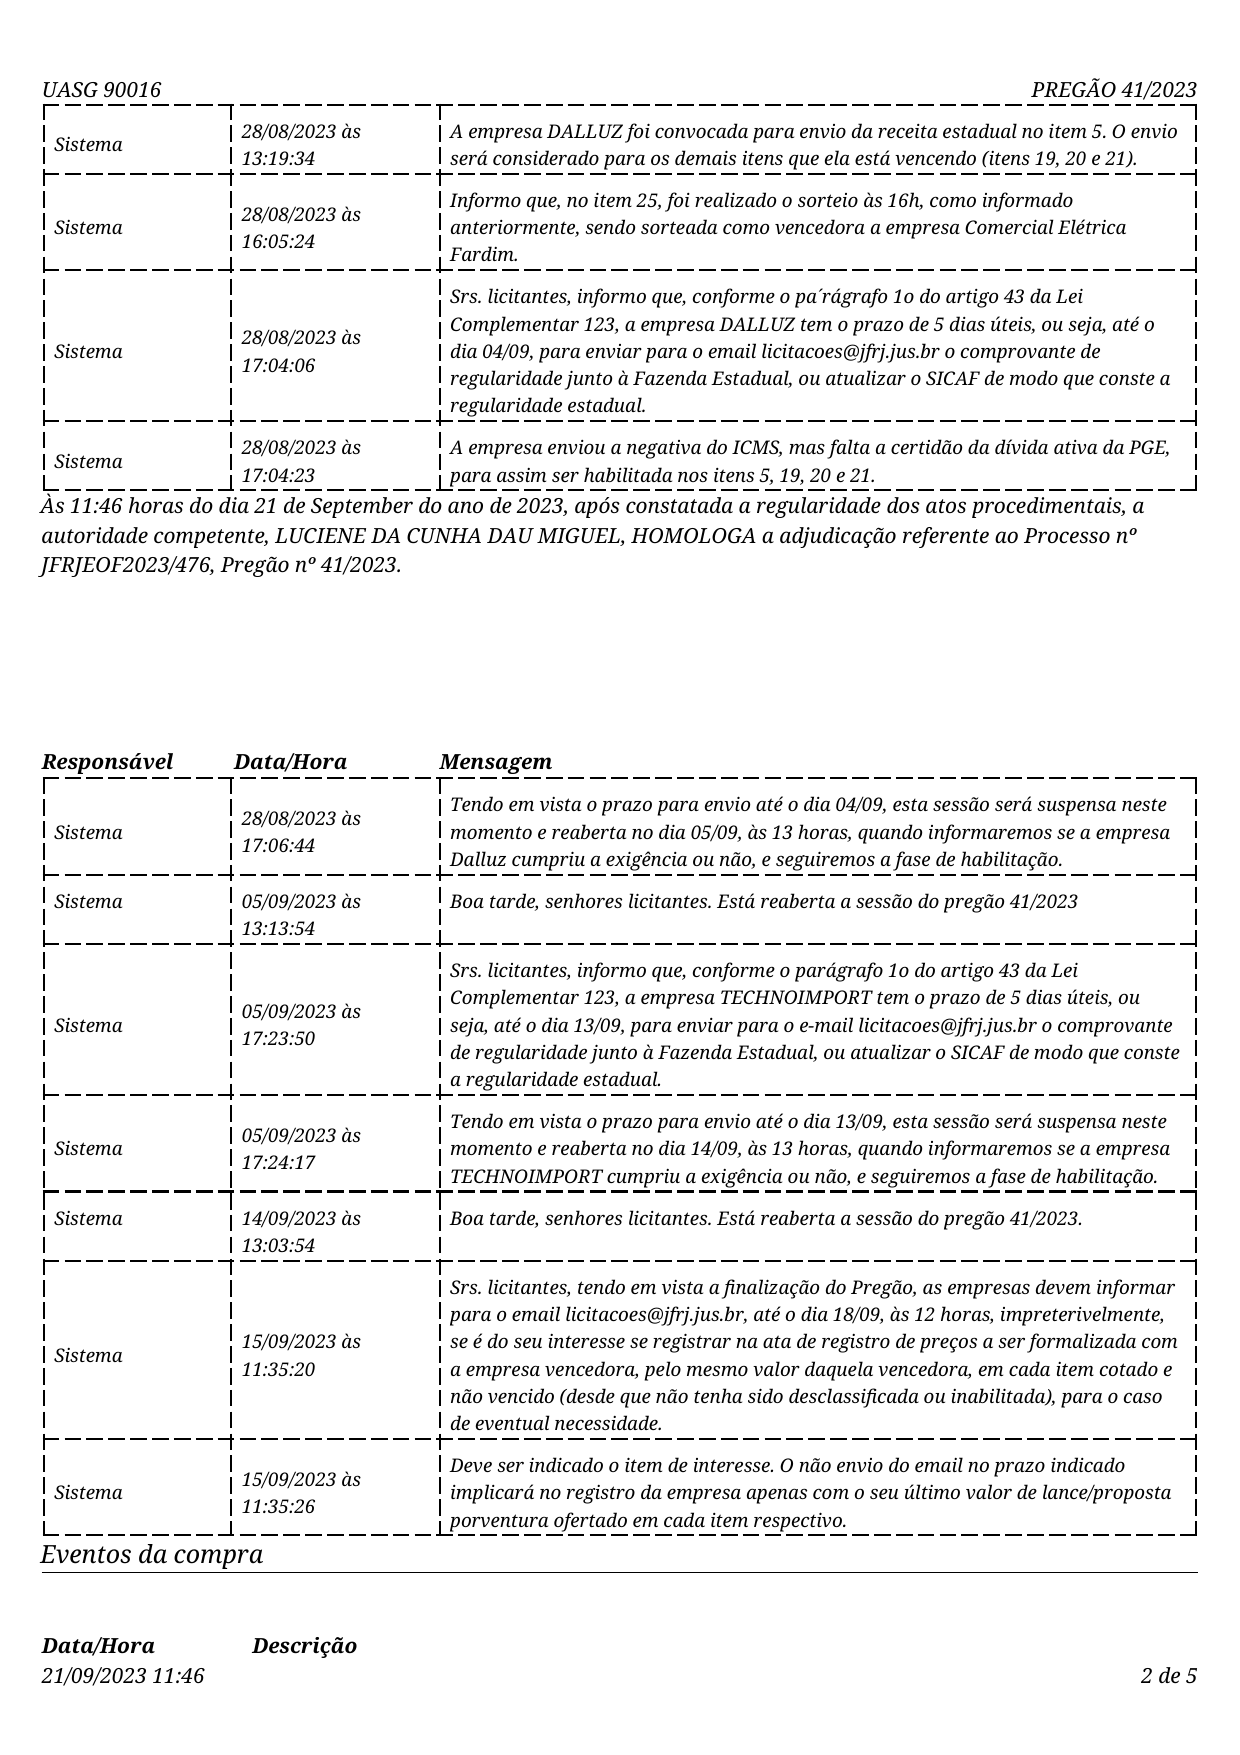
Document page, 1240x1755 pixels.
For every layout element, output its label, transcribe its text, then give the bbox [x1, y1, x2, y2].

text Responsável Data/Hora Mensagem [42, 747, 1200, 775]
table_cell 28/08/2023 às 16:05:24 [231, 173, 439, 269]
table_cell Informo que, no item 25, foi realizado o sorteio às 16h, como informado anteriormente, sendo sorteada como vencedora a empresa Comercial Elétrica Fardim. [440, 173, 1196, 269]
text Eventos da compra [40, 1536, 1200, 1570]
table_cell Tendo em vista o prazo para envio até o dia 13/09, esta sessão será suspensa neste momento e reaberta no dia 14/09, às 13 horas, quando informaremos se a empresa TECHNOIMPORT cumpriu a exigência ou não, e seguiremos a fase de habilitação. [440, 1094, 1196, 1190]
table_header Sistema [44, 777, 231, 874]
text Data/Hora Descrição [42, 1631, 1200, 1660]
table_cell 15/09/2023 às 11:35:26 [231, 1438, 439, 1534]
table_cell Sistema [44, 874, 231, 943]
table_cell Sistema [44, 943, 231, 1094]
table_cell Sistema [44, 1190, 231, 1259]
table_cell Sistema [44, 1094, 231, 1190]
table_cell Srs. licitantes, tendo em vista a finalização do Pregão, as empresas devem informar para o email licitacoes@jfrj.jus.br, até o dia 18/09, às 12 horas, impreterivelmente, se é do seu interesse se registrar na ata de registro de preços a ser formalizada com a empresa vencedora, pelo mesmo valor daquela vencedora, em cada item cotado e não vencido (desde que não tenha sido desclassificada ou inabilitada), para o caso de eventual necessidade. [440, 1260, 1196, 1438]
table_cell Srs. licitantes, informo que, conforme o parágrafo 1o do artigo 43 da Lei Complementar 123, a empresa TECHNOIMPORT tem o prazo de 5 dias úteis, ou seja, até o dia 13/09, para enviar para o e-mail licitacoes@jfrj.jus.br o comprovante de regularidade junto à Fazenda Estadual, ou atualizar o SICAF de modo que conste a regularidade estadual. [440, 943, 1196, 1094]
table_cell Sistema [44, 1438, 231, 1534]
table_cell Boa tarde, senhores licitantes. Está reaberta a sessão do pregão 41/2023. [440, 1190, 1196, 1259]
table_cell 28/08/2023 às 17:04:06 [231, 269, 439, 420]
table_cell 05/09/2023 às 17:24:17 [231, 1094, 439, 1190]
table_cell A empresa enviou a negativa do ICMS, mas falta a certidão da dívida ativa da PGE, para assim ser habilitada nos itens 5, 19, 20 e 21. [440, 420, 1196, 489]
table_cell Sistema [44, 1260, 231, 1438]
table_header 28/08/2023 às 17:06:44 [231, 777, 439, 874]
table_cell Deve ser indicado o item de interesse. O não envio do email no prazo indicado implicará no registro da empresa apenas com o seu último valor de lance/proposta porventura ofertado em cada item respectivo. [440, 1438, 1196, 1534]
text Às 11:46 horas do dia 21 de September do ano de 2023, após constatada a regularidade dos atos procedimentais, a autoridade competente, LUCIENE DA CUNHA DAU MIGUEL, HOMOLOGA a adjudicação referente ao Processo nº JFRJEOF2023/476, Pregão nº 41/2023. [40, 491, 1200, 579]
table_cell 15/09/2023 às 11:35:20 [231, 1260, 439, 1438]
table_header Tendo em vista o prazo para envio até o dia 04/09, esta sessão será suspensa neste momento e reaberta no dia 05/09, às 13 horas, quando informaremos se a empresa Dalluz cumpriu a exigência ou não, e seguiremos a fase de habilitação. [440, 777, 1196, 874]
table_cell 14/09/2023 às 13:03:54 [231, 1190, 439, 1259]
table_cell 05/09/2023 às 17:23:50 [231, 943, 439, 1094]
table_cell 05/09/2023 às 13:13:54 [231, 874, 439, 943]
table_cell Sistema [44, 173, 231, 269]
table_cell Sistema [44, 269, 231, 420]
table_cell 28/08/2023 às 17:04:23 [231, 420, 439, 489]
table_cell Srs. licitantes, informo que, conforme o pa´rágrafo 1o do artigo 43 da Lei Complementar 123, a empresa DALLUZ tem o prazo de 5 dias úteis, ou seja, até o dia 04/09, para enviar para o email licitacoes@jfrj.jus.br o comprovante de regularidade junto à Fazenda Estadual, ou atualizar o SICAF de modo que conste a regularidade estadual. [440, 269, 1196, 420]
table_cell 28/08/2023 às 13:19:34 [231, 104, 439, 173]
table_cell Sistema [44, 420, 231, 489]
table_cell Sistema [44, 104, 231, 173]
table_cell Boa tarde, senhores licitantes. Está reaberta a sessão do pregão 41/2023 [440, 874, 1196, 943]
table_cell A empresa DALLUZ foi convocada para envio da receita estadual no item 5. O envio será considerado para os demais itens que ela está vencendo (itens 19, 20 e 21). [440, 104, 1196, 173]
